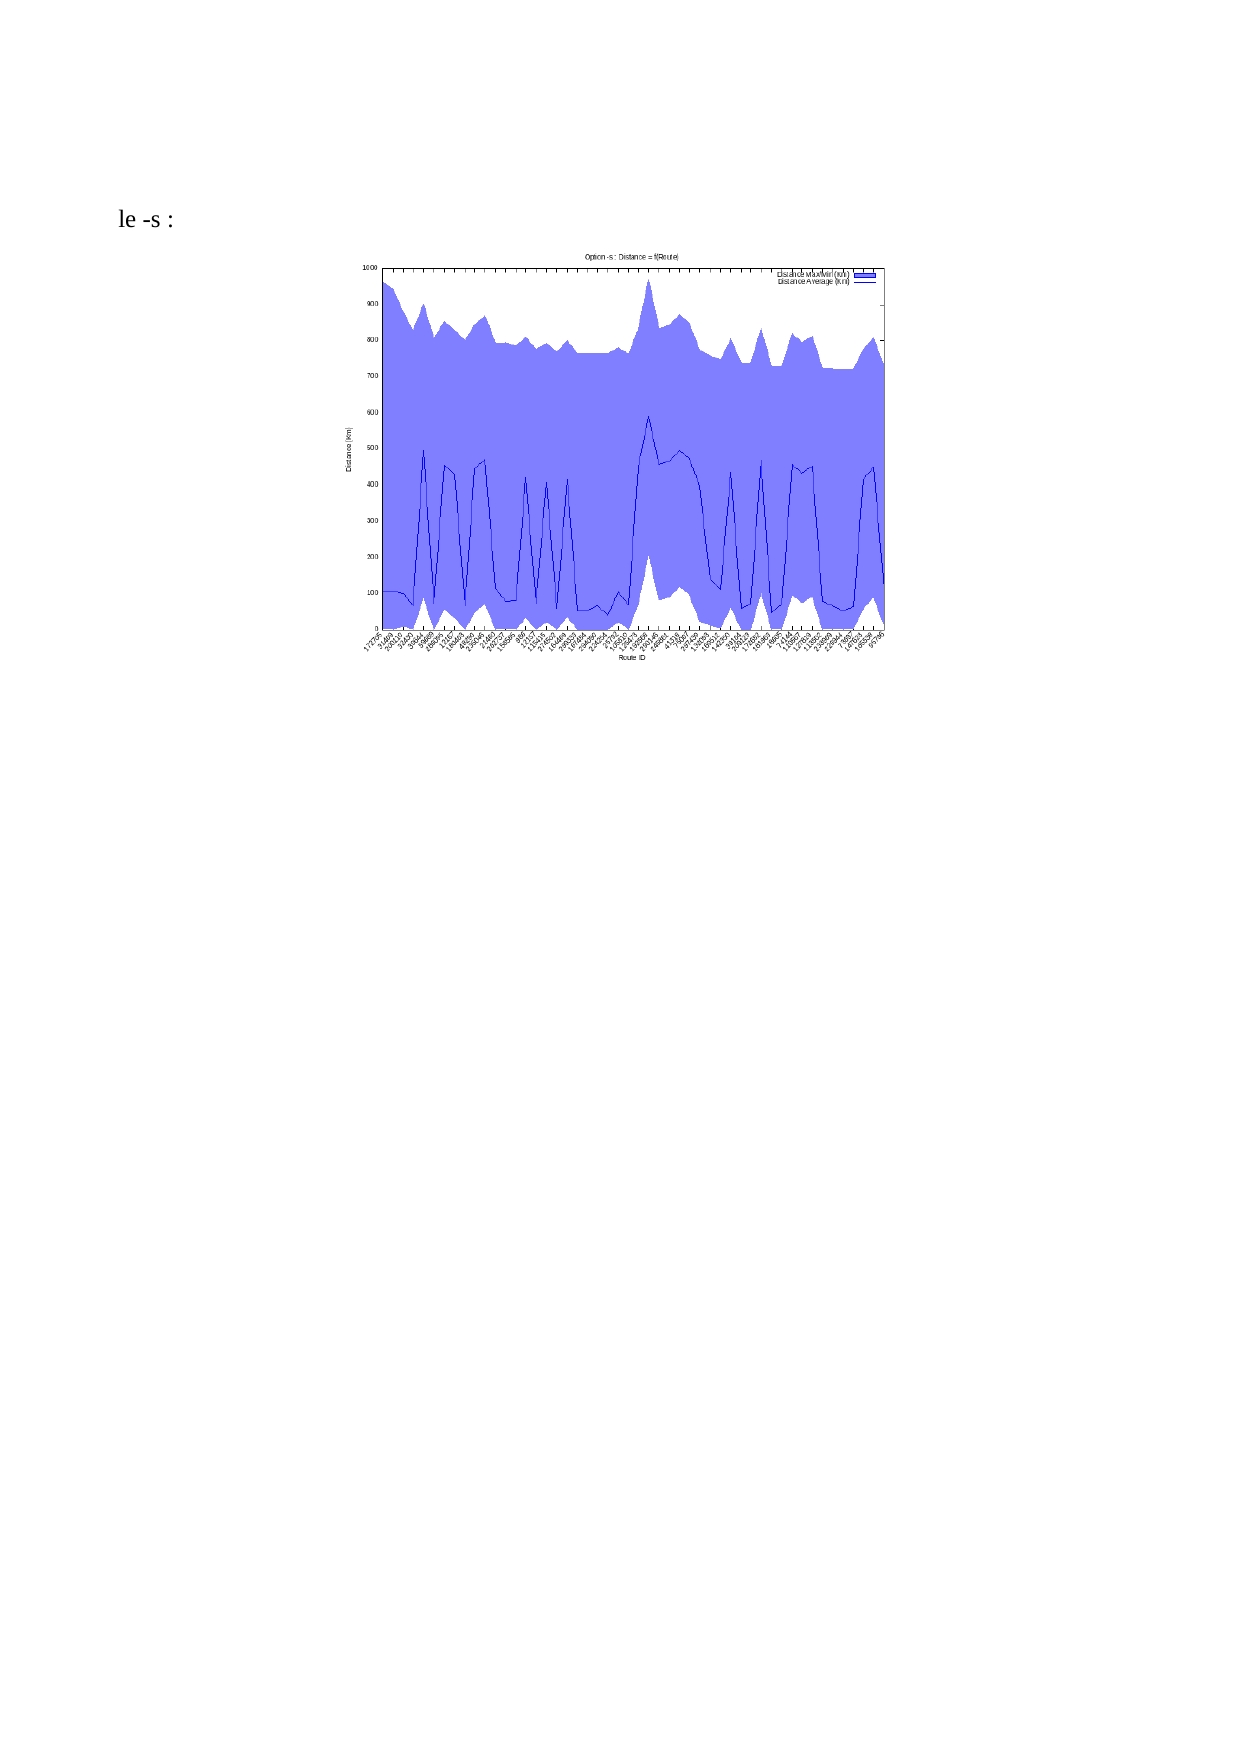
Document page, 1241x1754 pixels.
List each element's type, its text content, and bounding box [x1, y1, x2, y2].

picture [343, 248, 897, 663]
text le -s : [118, 204, 1122, 233]
